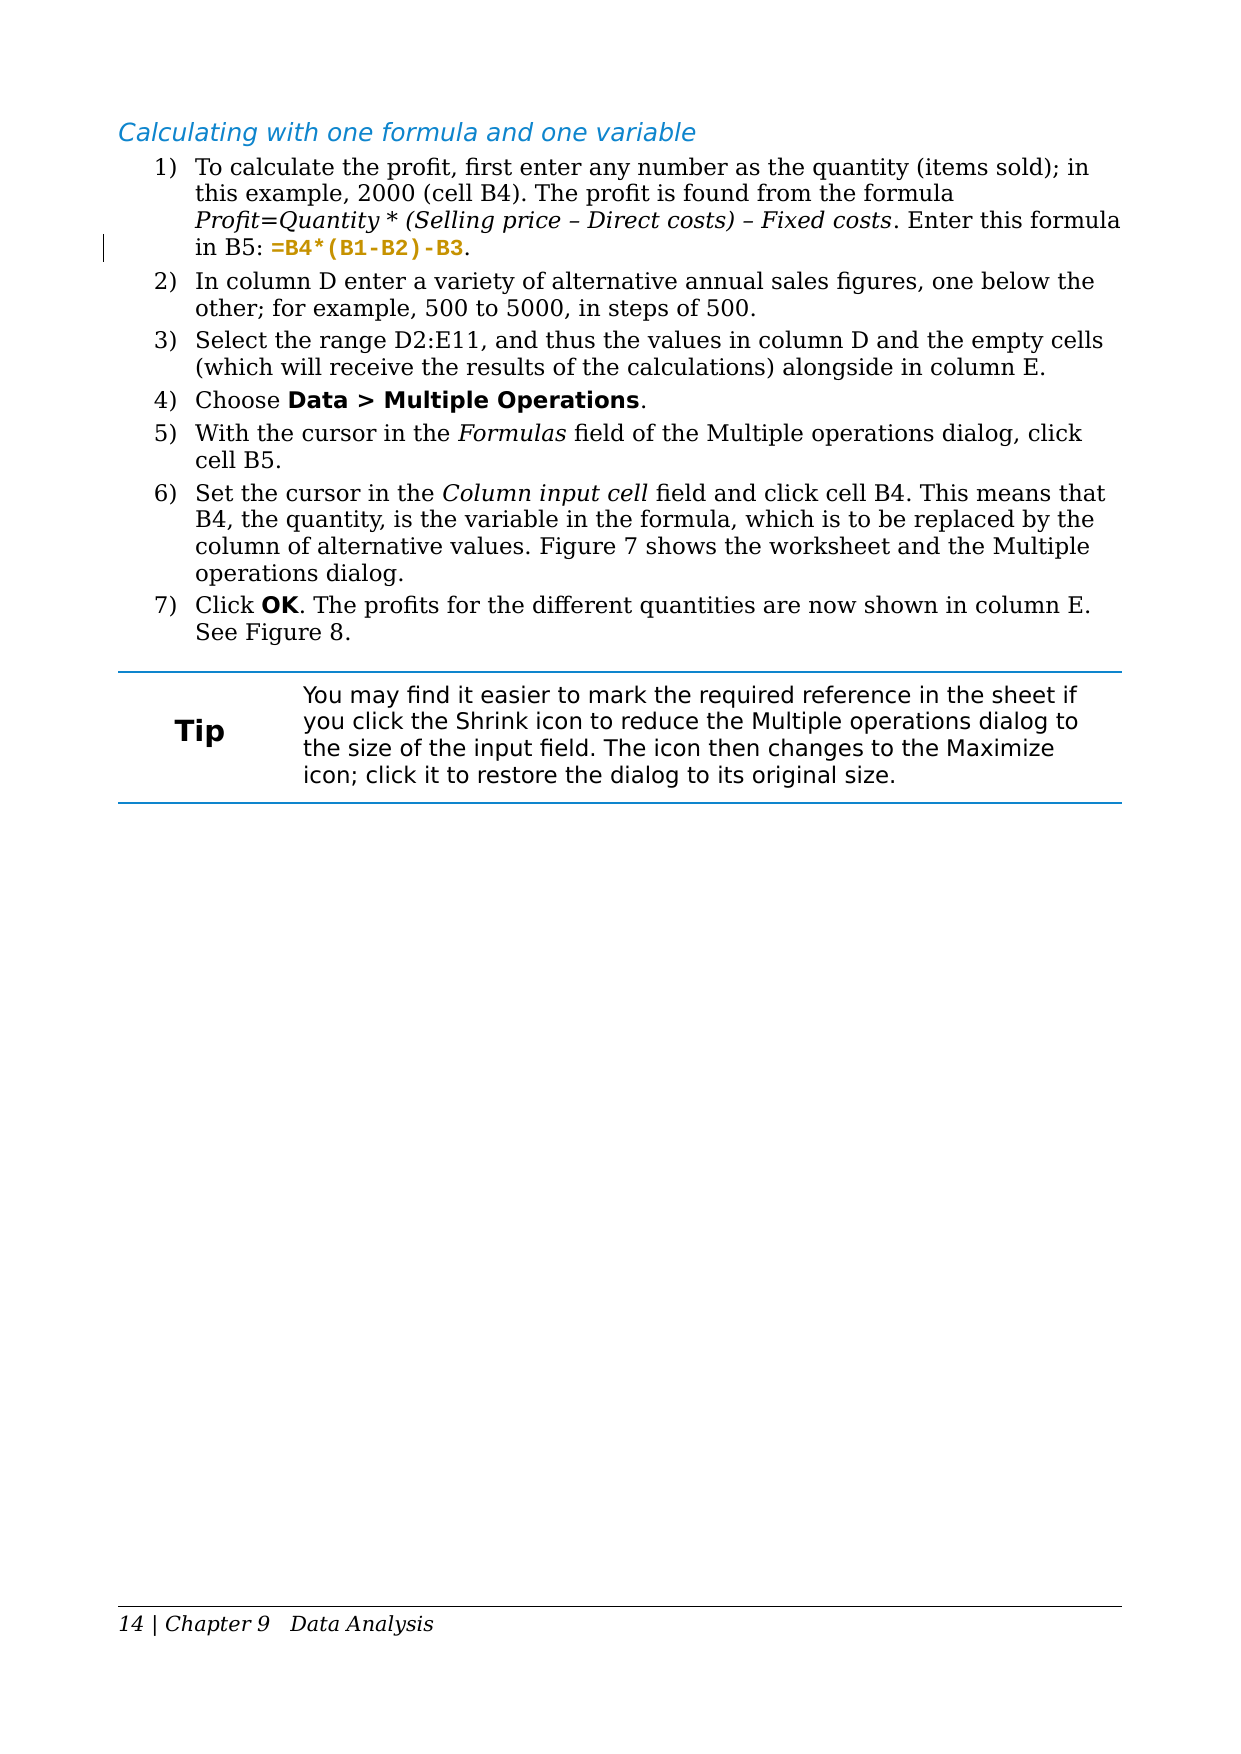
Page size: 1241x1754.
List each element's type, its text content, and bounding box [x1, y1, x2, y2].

list To calculate the profit, first enter any number as the quantity (items sold); in this example, 2000 (cell B4). The profit is found from the formula Profit=Quantity * (Selling price – Direct costs) – Fixed costs. Enter this formula in B5: =B4*(B1-B2)-B3. [177, 154, 1122, 262]
list With the cursor in the Formulas field of the Multiple operations dialog, click cell B5. [177, 420, 1122, 473]
list Select the range D2:E11, and thus the values in column D and the empty cells (which will receive the results of the calculations) alongside in column E. [177, 328, 1122, 381]
list Click OK. The profits for the different quantities are now shown in column E. See Figure 8. [177, 593, 1122, 646]
list Choose Data > Multiple Operations. [177, 387, 1122, 414]
list Set the cursor in the Column input cell field and click cell B4. This means that B4, the quantity, is the variable in the formula, which is to be replaced by the column of alternative values. Figure 7 shows the worksheet and the Multiple operations dialog. [177, 480, 1122, 586]
list In column D enter a variety of alternative annual sales figures, one below the other; for example, 500 to 5000, in steps of 500. [177, 268, 1122, 321]
table_header Tip [118, 673, 281, 802]
table_header You may find it easier to mark the required reference in the sheet if you click the Shrink icon to reduce the Multiple operations dialog to the size of the input field. The icon then changes to the Maximize icon; click it to restore the dialog to its original size. [281, 673, 1122, 802]
subtitle Calculating with one formula and one variable [118, 118, 1122, 147]
